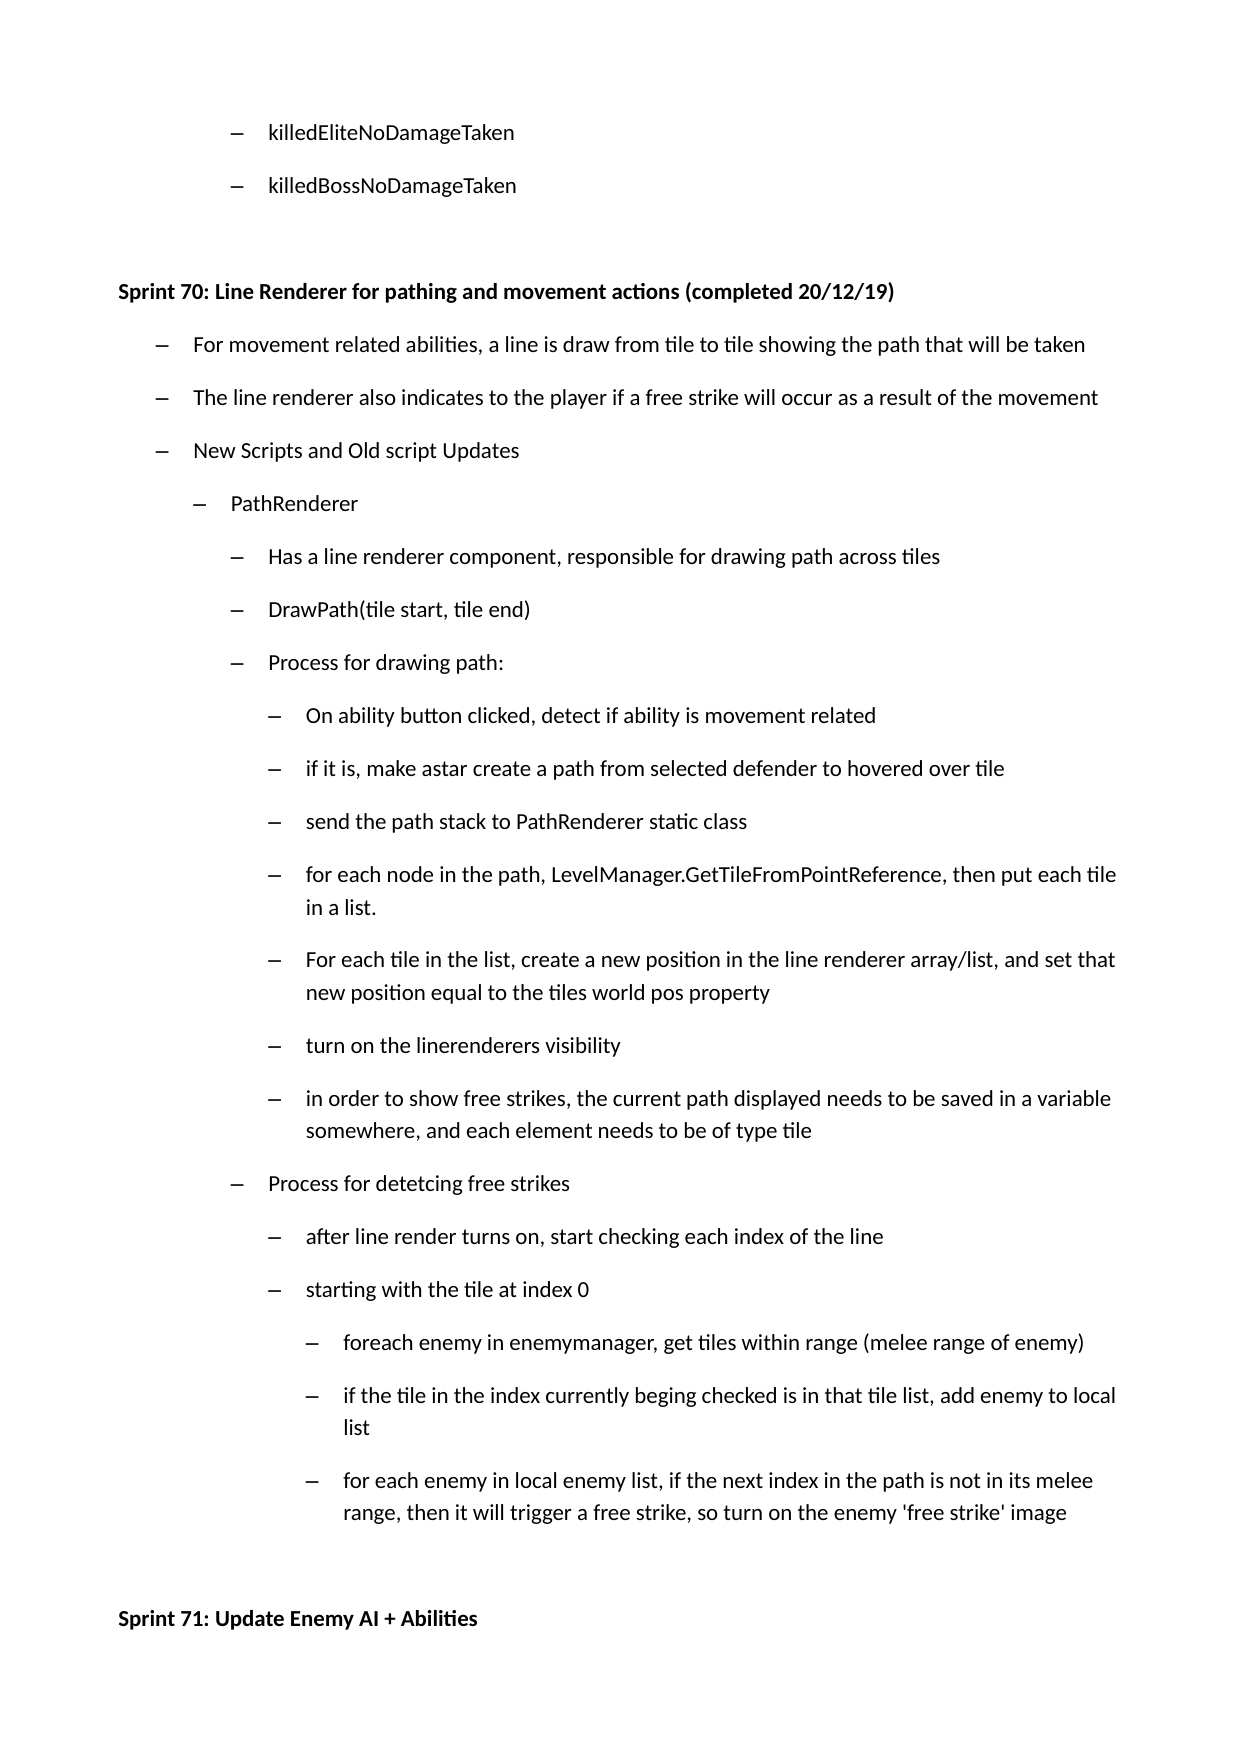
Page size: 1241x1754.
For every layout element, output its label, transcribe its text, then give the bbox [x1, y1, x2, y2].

text Sprint 71: Update Enemy AI + Abilities [118, 1604, 1122, 1633]
text Sprint 70: Line Renderer for pathing and movement actions (completed 20/12/19) [118, 277, 1122, 305]
list New Scripts and Old script Updates [156, 436, 1122, 464]
list For each tile in the list, create a new position in the line renderer array/list, and set that new position equal to the tiles world pos property [268, 946, 1122, 1006]
list send the path stack to PathRenderer static class [268, 807, 1122, 835]
list turn on the linerenderers visibility [268, 1031, 1122, 1059]
list if the tile in the index currently beging checked is in that tile list, add enemy to local list [306, 1381, 1122, 1441]
list foreach enemy in enemymanager, get tiles within range (melee range of enemy) [306, 1328, 1122, 1356]
list PathRenderer [193, 489, 1122, 517]
list for each node in the path, LevelManager.GetTileFromPointReference, then put each tile in a list. [268, 860, 1122, 921]
list starting with the tile at index 0 [268, 1275, 1122, 1303]
list if it is, make astar create a path from selected defender to hovered over tile [268, 754, 1122, 782]
list Has a line renderer component, responsible for drawing path across tiles [231, 542, 1122, 570]
list Process for drawing path: [231, 648, 1122, 676]
list DrawPath(tile start, tile end) [231, 595, 1122, 623]
list Process for detetcing free strikes [231, 1169, 1122, 1197]
list for each enemy in local enemy list, if the next index in the path is not in its melee range, then it will trigger a free strike, so turn on the enemy 'free strike' image [306, 1466, 1122, 1527]
list in order to show free strikes, the current path displayed needs to be saved in a variable somewhere, and each element needs to be of type tile [268, 1084, 1122, 1144]
list For movement related abilities, a line is draw from tile to tile showing the path that will be taken [156, 330, 1122, 358]
list killedEliteNoDamageTaken [231, 118, 1122, 146]
list The line renderer also indicates to the player if a free strike will occur as a result of the movement [156, 383, 1122, 411]
list On ability button clicked, detect if ability is movement related [268, 701, 1122, 729]
list after line render turns on, start checking each index of the line [268, 1222, 1122, 1250]
list killedBossNoDamageTaken [231, 171, 1122, 199]
